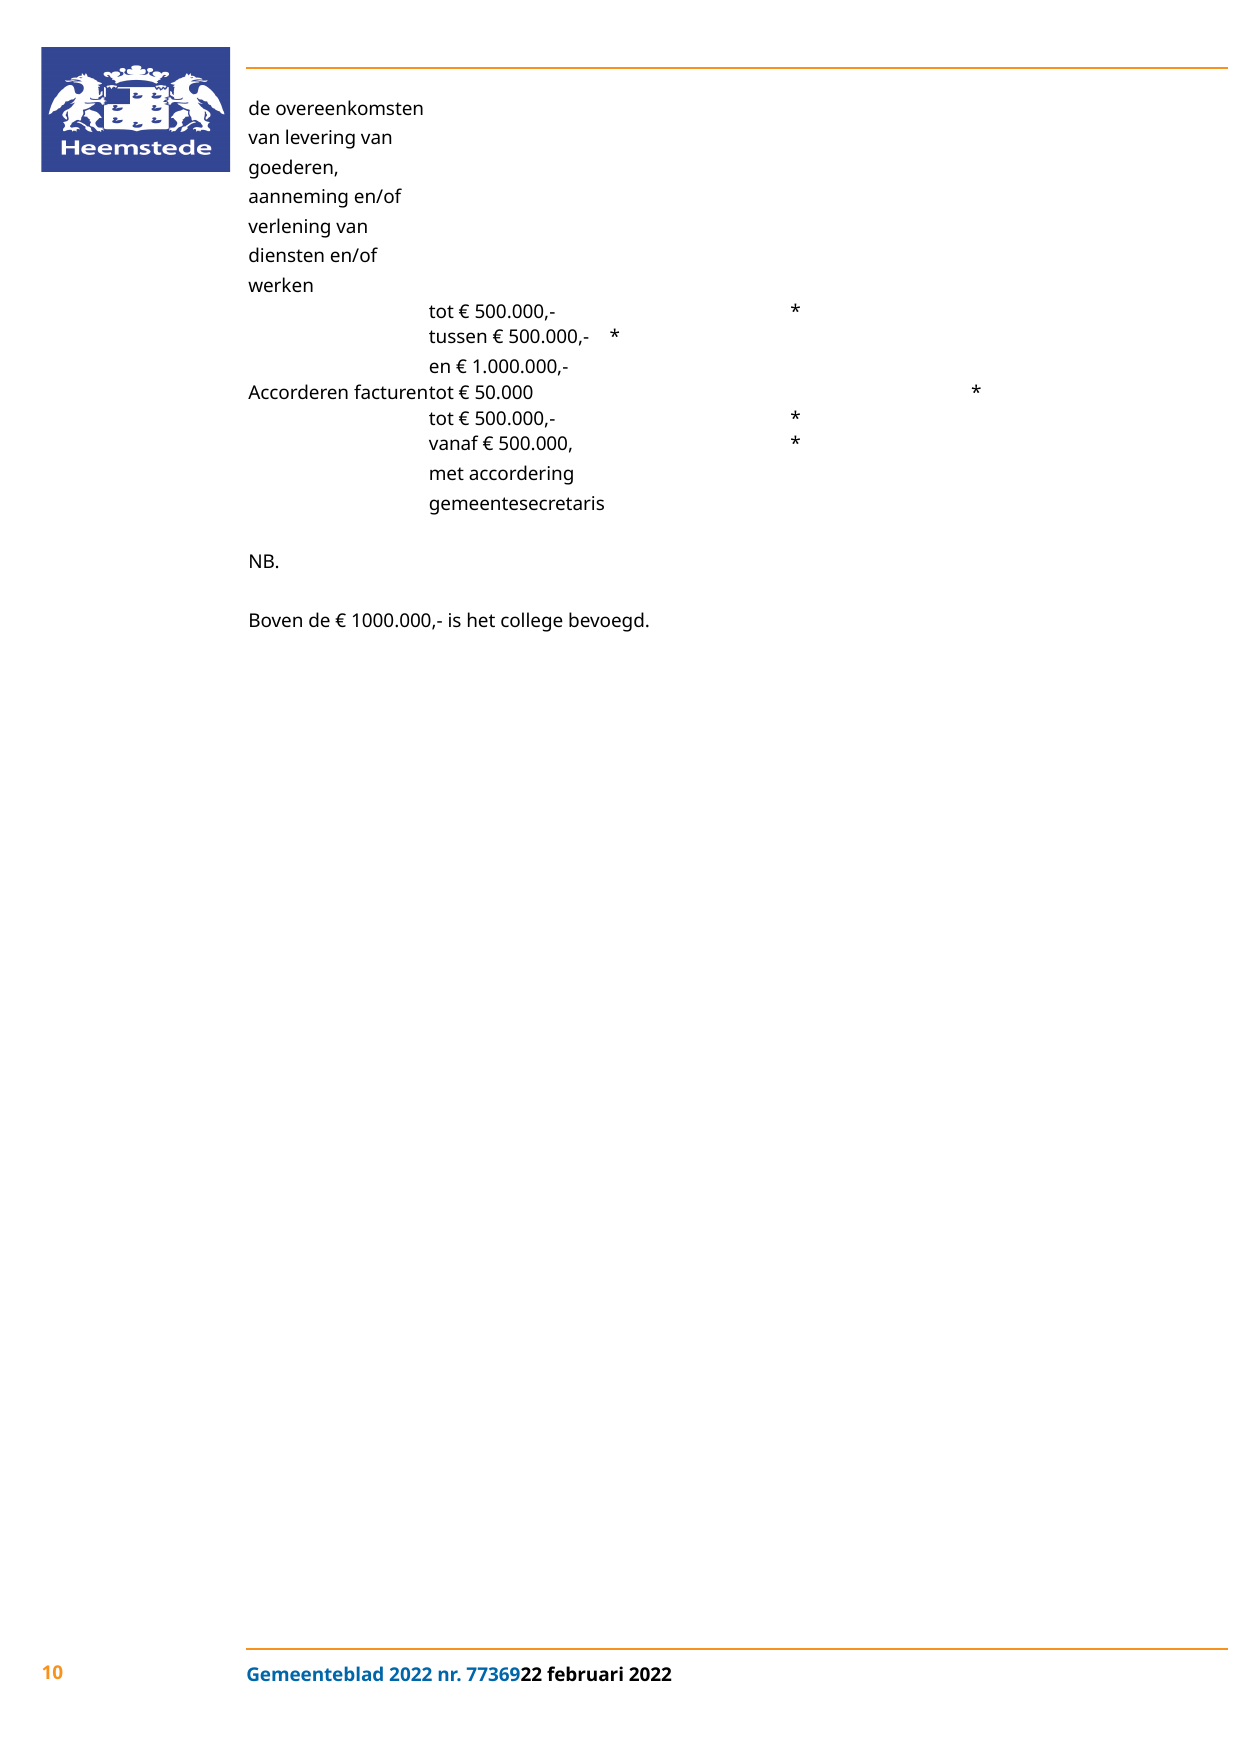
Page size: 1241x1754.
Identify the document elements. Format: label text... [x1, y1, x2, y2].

table_cell * [790, 298, 971, 324]
text NB. [248, 548, 1152, 574]
table_cell [248, 298, 429, 324]
table_cell [971, 405, 1152, 431]
picture [41, 47, 231, 172]
table_cell [971, 95, 1152, 298]
table_cell [248, 405, 429, 431]
table_cell tot € 500.000,- [429, 405, 609, 431]
table_cell [248, 431, 429, 515]
table_cell Accorderen facturen [248, 379, 429, 405]
table_cell [429, 95, 609, 298]
table_cell * [790, 405, 971, 431]
table_cell [790, 95, 971, 298]
table_cell [609, 405, 790, 431]
table_cell [971, 431, 1152, 515]
table_cell [790, 379, 971, 405]
table_cell tussen € 500.000,- en € 1.000.000,- [429, 324, 609, 379]
table_cell [609, 95, 790, 298]
table_cell * [609, 324, 790, 379]
table_cell [609, 298, 790, 324]
table_cell [971, 324, 1152, 379]
text Boven de € 1000.000,- is het college bevoegd. [248, 607, 1152, 633]
table_cell tot € 500.000,- [429, 298, 609, 324]
table_cell * [971, 379, 1152, 405]
table_cell * [790, 431, 971, 515]
table_cell vanaf € 500.000, met accordering gemeentesecretaris [429, 431, 609, 515]
table_cell tot € 50.000 [429, 379, 609, 405]
table_cell [790, 324, 971, 379]
table_cell [609, 431, 790, 515]
table_cell de overeenkomsten van levering van goederen, aanneming en/of verlening van diensten en/of werken [248, 95, 429, 298]
table_cell [248, 324, 429, 379]
table_cell [609, 379, 790, 405]
table_cell [971, 298, 1152, 324]
